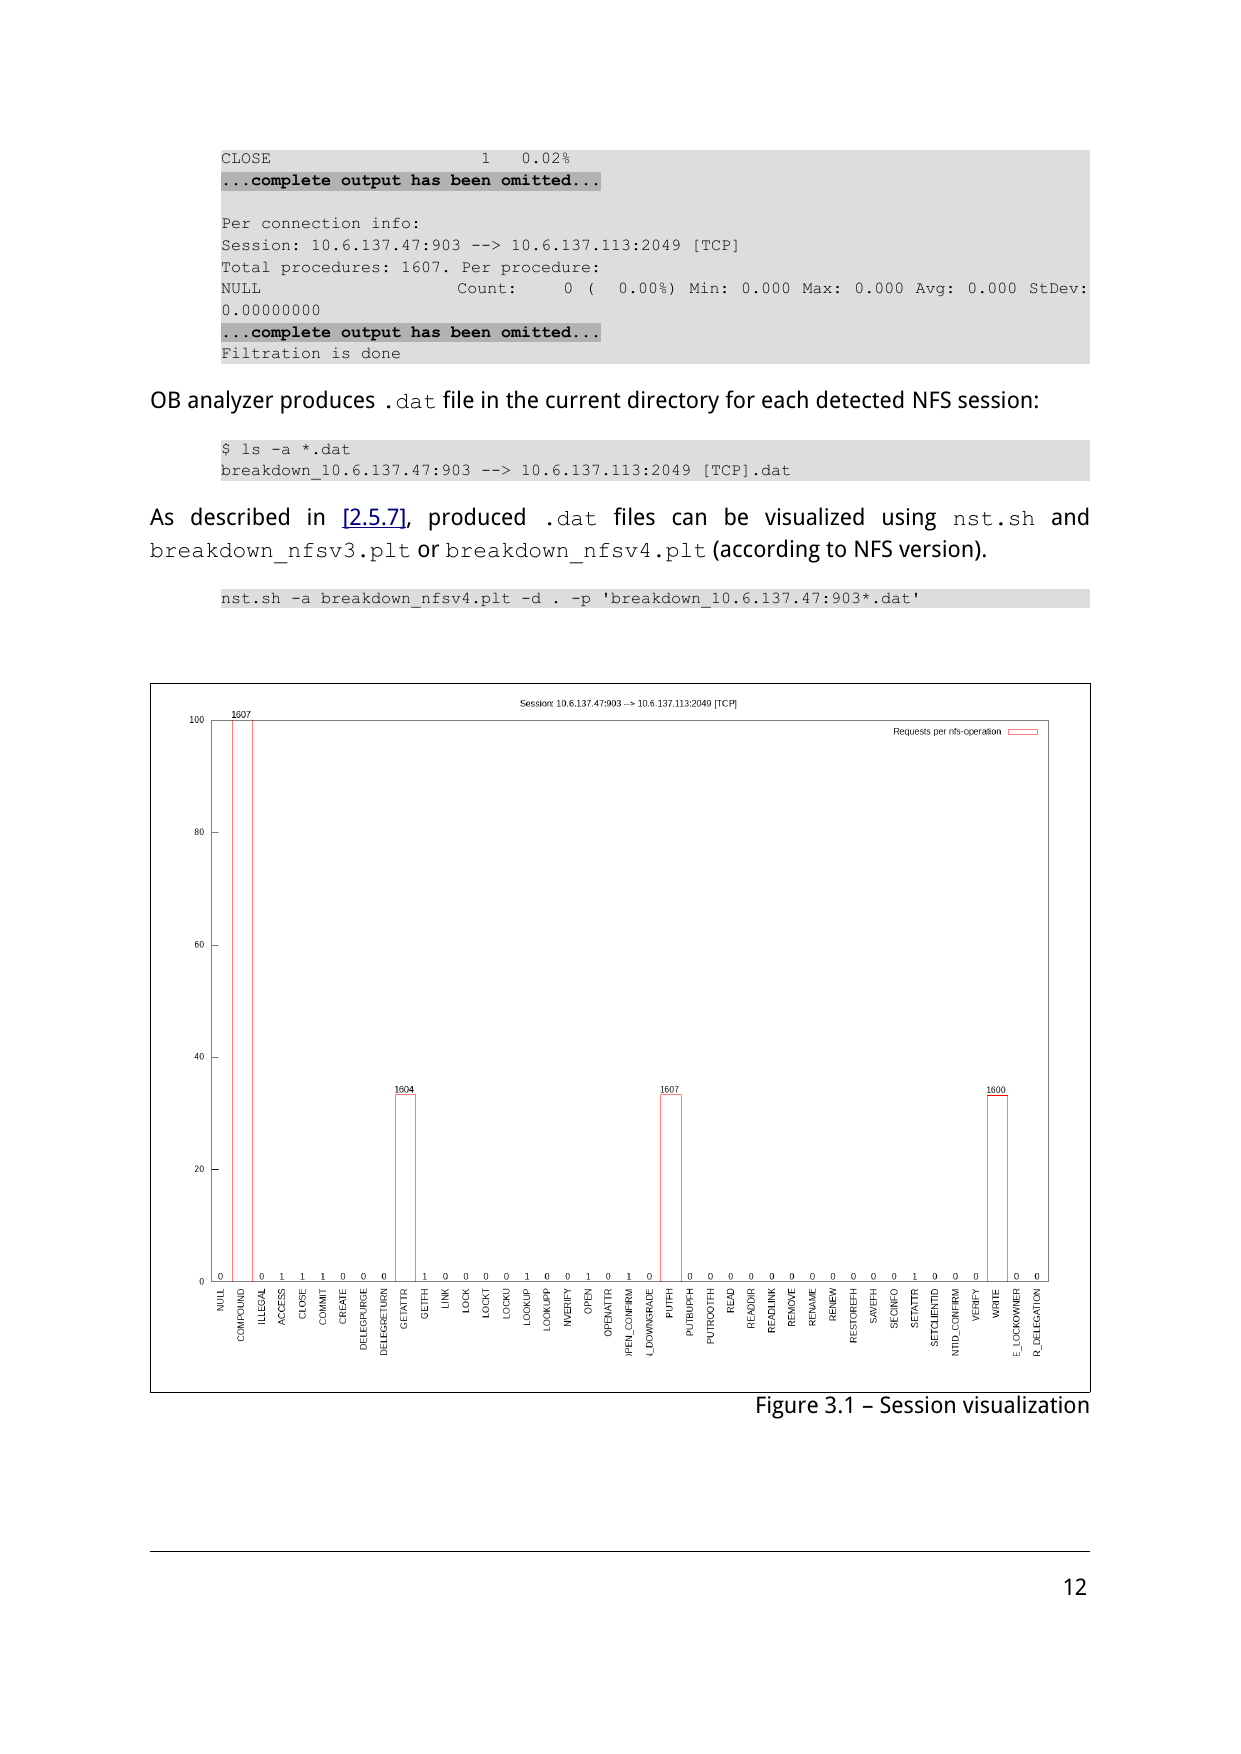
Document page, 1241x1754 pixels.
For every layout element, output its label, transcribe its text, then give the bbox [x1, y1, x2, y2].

text Total procedures: 1607. Per procedure: [221, 258, 1090, 277]
text ...complete output has been omitted... [221, 172, 1090, 191]
table_header [151, 689, 1090, 1392]
text nst.sh -a breakdown_nfsv4.plt -d . -p 'breakdown_10.6.137.47:903*.dat' [221, 589, 1090, 608]
text Filtration is done [221, 345, 1090, 364]
text CLOSE 1 0.02% [221, 150, 1090, 169]
text ...complete output has been omitted... [221, 323, 1090, 342]
text Per connection info: [221, 215, 1090, 234]
text NULL Count: 0 ( 0.00%) Min: 0.000 Max: 0.000 Avg: 0.000 StDev: 0.00000000 [221, 280, 1090, 321]
text As described in [2.5.7], produced .dat files can be visualized using nst.sh and breakdown_nfsv3.plt or breakdown_nfsv4.plt (according to NFS version). [150, 504, 1090, 564]
table_header [151, 684, 1090, 688]
text $ ls -a *.dat [221, 440, 1090, 459]
picture [175, 688, 1065, 1356]
table_cell Figure 3.1 – Session visualization [150, 1393, 1090, 1419]
text OB analyzer produces .dat file in the current directory for each detected NFS session: [150, 387, 1090, 415]
text Session: 10.6.137.47:903 --> 10.6.137.113:2049 [TCP] [221, 237, 1090, 256]
text breakdown_10.6.137.47:903 --> 10.6.137.113:2049 [TCP].dat [221, 462, 1090, 481]
